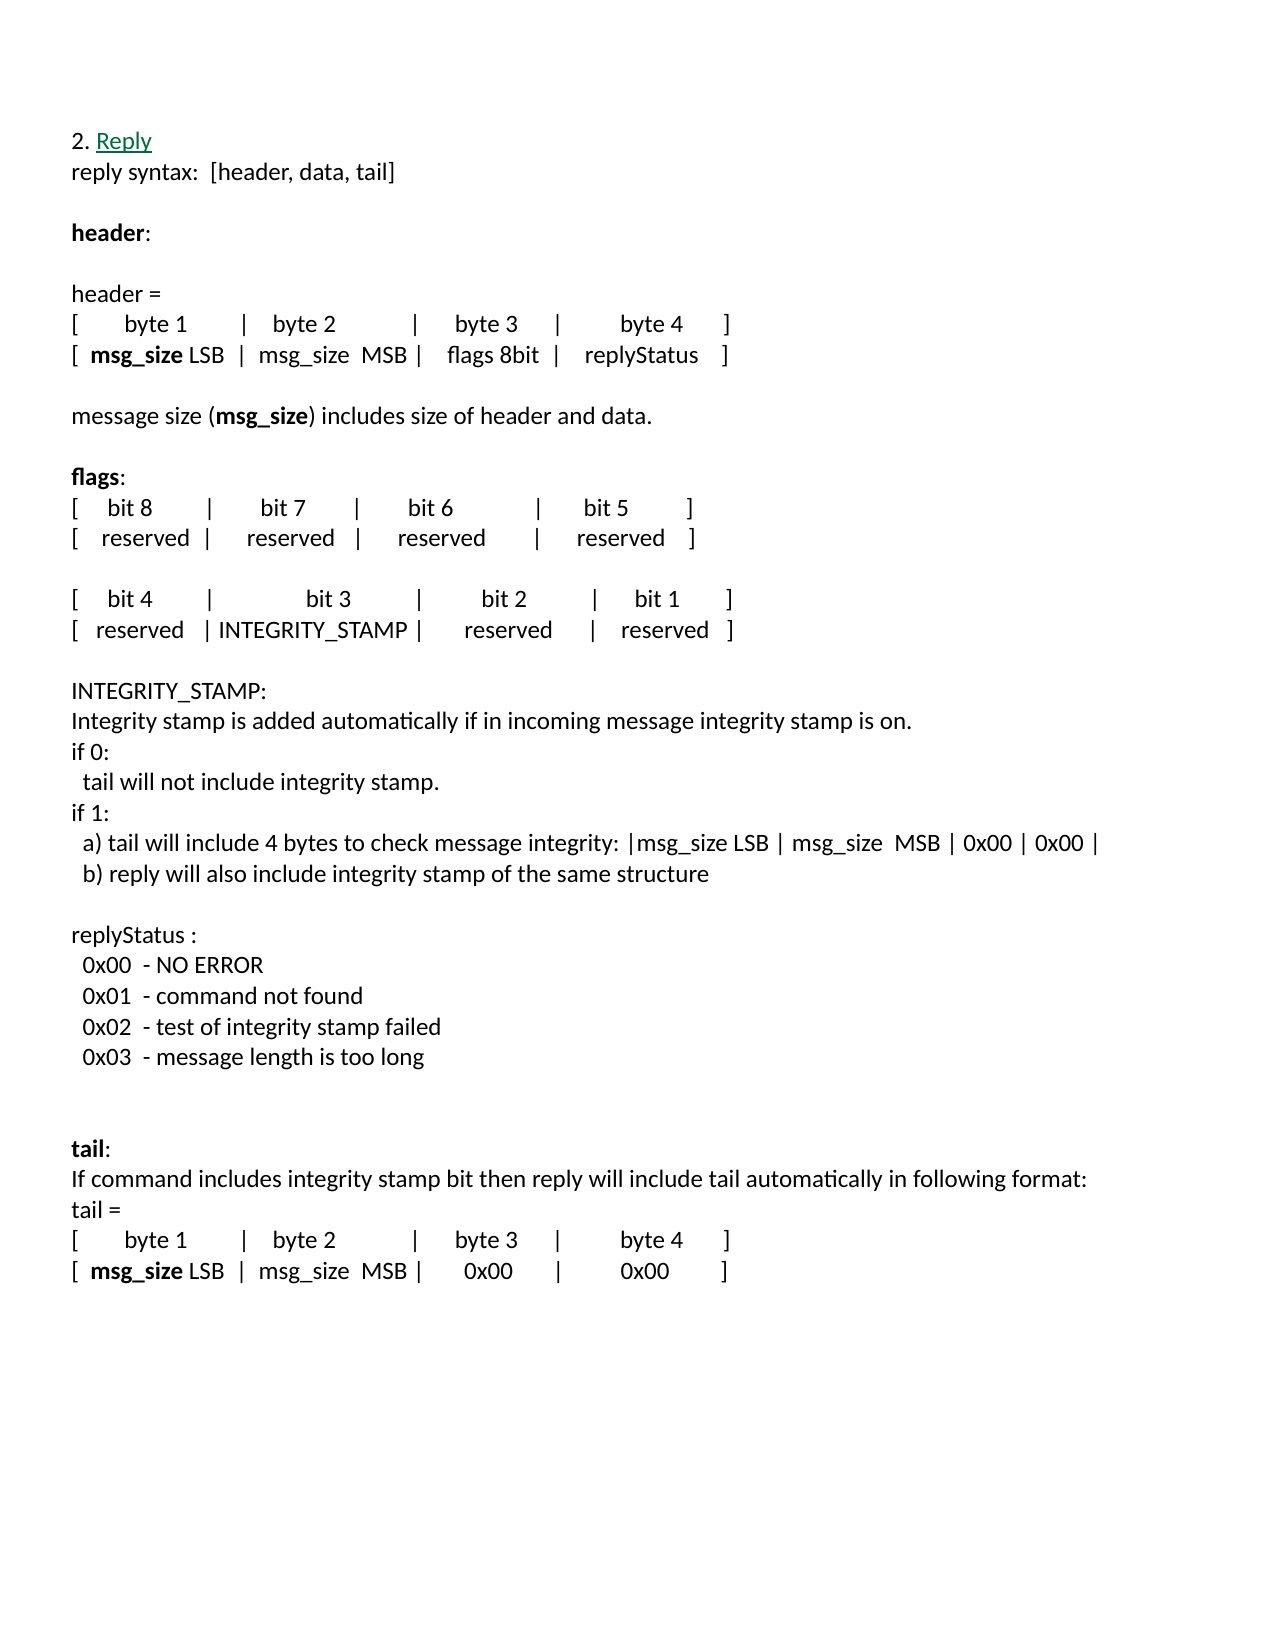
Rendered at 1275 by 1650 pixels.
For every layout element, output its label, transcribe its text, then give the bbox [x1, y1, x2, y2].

text 0x02 - test of integrity stamp failed [71, 1011, 1177, 1041]
text tail will not include integrity stamp. [71, 766, 1177, 797]
text INTEGRITY_STAMP: [71, 675, 1177, 705]
text 0x00 - NO ERROR [71, 949, 1177, 980]
text [ byte 1 | byte 2 | byte 3 | byte 4 ] [71, 1224, 1177, 1255]
text 2. Reply [71, 126, 1177, 156]
text header = [71, 278, 1177, 309]
text message size (msg_size) includes size of header and data. [71, 400, 1177, 431]
text if 0: [71, 736, 1177, 766]
text [ bit 8 | bit 7 | bit 6 | bit 5 ] [71, 492, 1177, 522]
text [ bit 4 | bit 3 | bit 2 | bit 1 ] [71, 583, 1177, 614]
text replyStatus : [71, 919, 1177, 949]
text b) reply will also include integrity stamp of the same structure [71, 858, 1177, 888]
text reply syntax: [header, data, tail] [71, 156, 1177, 187]
text [ msg_size LSB | msg_size MSB | flags 8bit | replyStatus ] [71, 339, 1177, 370]
text 0x01 - command not found [71, 980, 1177, 1011]
text a) tail will include 4 bytes to check message integrity: |msg_size LSB | msg_size MSB | 0x00 | 0x00 | [71, 827, 1177, 858]
text 0x03 - message length is too long [71, 1041, 1177, 1072]
text [ reserved | reserved | reserved | reserved ] [71, 522, 1177, 553]
text Integrity stamp is added automatically if in incoming message integrity stamp is on. [71, 705, 1177, 736]
text [ reserved | INTEGRITY_STAMP | reserved | reserved ] [71, 614, 1177, 644]
text flags: [71, 461, 1177, 492]
text tail: [71, 1133, 1177, 1163]
text header: [71, 217, 1177, 248]
text If command includes integrity stamp bit then reply will include tail automatically in following format: [71, 1163, 1177, 1194]
text [ byte 1 | byte 2 | byte 3 | byte 4 ] [71, 309, 1177, 339]
text if 1: [71, 797, 1177, 827]
text tail = [71, 1194, 1177, 1224]
text [ msg_size LSB | msg_size MSB | 0x00 | 0x00 ] [71, 1255, 1177, 1285]
